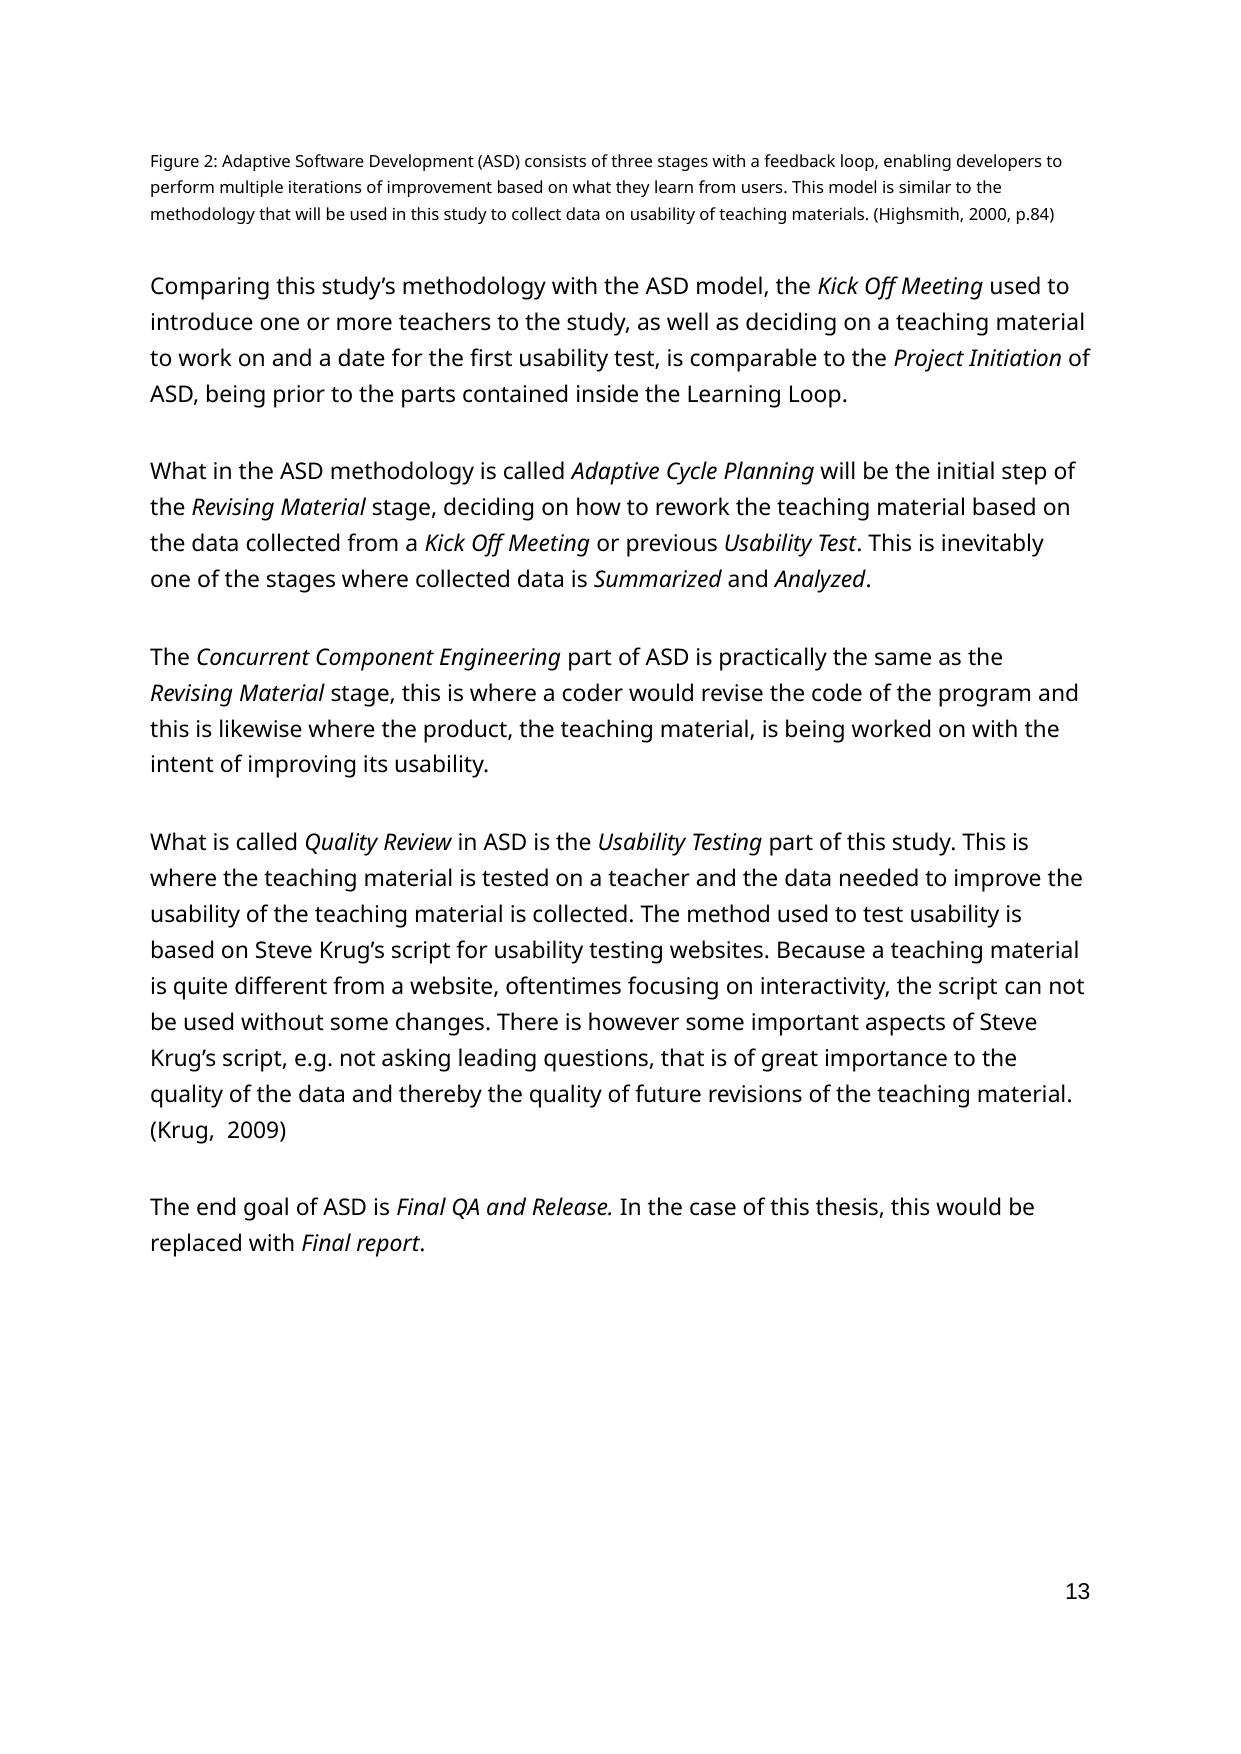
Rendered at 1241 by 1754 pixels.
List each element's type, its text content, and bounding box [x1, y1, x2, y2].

text The Concurrent Component Engineering part of ASD is practically the same as the Revising Material stage, this is where a coder would revise the code of the program and this is likewise where the product, the teaching material, is being worked on with the intent of improving its usability. [150, 641, 1090, 780]
text Comparing this study’s methodology with the ASD model, the Kick Off Meeting used to introduce one or more teachers to the study, as well as deciding on a teaching material to work on and a date for the first usability test, is comparable to the Project Initiation of ASD, being prior to the parts contained inside the Learning Loop. [150, 270, 1090, 409]
text What is called Quality Review in ASD is the Usability Testing part of this study. This is where the teaching material is tested on a teacher and the data needed to improve the usability of the teaching material is collected. The method used to test usability is based on Steve Krug’s script for usability testing websites. Because a teaching material is quite different from a website, oftentimes focusing on interactivity, the script can not be used without some changes. There is however some important aspects of Steve Krug’s script, e.g. not asking leading questions, that is of great importance to the quality of the data and thereby the quality of future revisions of the teaching material. (Krug, 2009) [150, 826, 1090, 1145]
text What in the ASD methodology is called Adaptive Cycle Planning will be the initial step of the Revising Material stage, deciding on how to rework the teaching material based on the data collected from a Kick Off Meeting or previous Usability Test. This is inevitably one of the stages where collected data is Summarized and Analyzed. [150, 455, 1090, 594]
text Figure 2: Adaptive Software Development (ASD) consists of three stages with a feedback loop, enabling developers to perform multiple iterations of improvement based on what they learn from users. This model is similar to the methodology that will be used in this study to collect data on usability of teaching materials. (Highsmith, 2000, p.84) [150, 150, 1090, 225]
text The end goal of ASD is Final QA and Release. In the case of this thesis, this would be replaced with Final report. [150, 1191, 1090, 1258]
